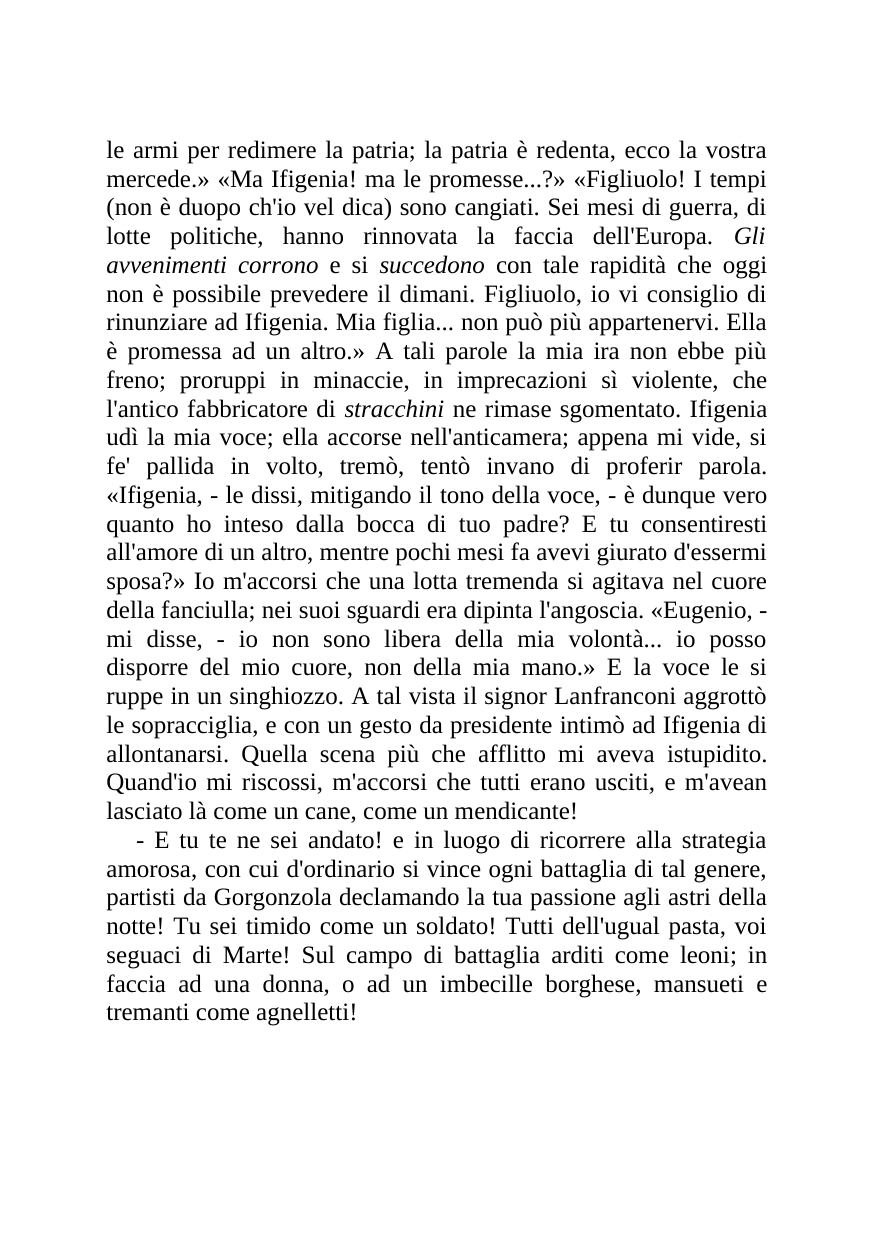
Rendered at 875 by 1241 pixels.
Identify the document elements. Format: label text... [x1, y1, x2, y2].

text - E tu te ne sei andato! e in luogo di ricorrere alla strategia amorosa, con cui d'ordinario si vince ogni battaglia di tal genere, partisti da Gorgonzola declamando la tua passione agli astri della notte! Tu sei timido come un soldato! Tutti dell'ugual pasta, voi seguaci di Marte! Sul campo di battaglia arditi come leoni; in faccia ad una donna, o ad un imbecille borghese, mansueti e tremanti come agnelletti! [106, 825, 768, 1026]
text le armi per redimere la patria; la patria è redenta, ecco la vostra mercede.» «Ma Ifigenia! ma le promesse...?» «Figliuolo! I tempi (non è duopo ch'io vel dica) sono cangiati. Sei mesi di guerra, di lotte politiche, hanno rinnovata la faccia dell'Europa. Gli avvenimenti corrono e si succedono con tale rapidità che oggi non è possibile prevedere il dimani. Figliuolo, io vi consiglio di rinunziare ad Ifigenia. Mia figlia... non può più appartenervi. Ella è promessa ad un altro.» A tali parole la mia ira non ebbe più freno; proruppi in minaccie, in imprecazioni sì violente, che l'antico fabbricatore di stracchini ne rimase sgomentato. Ifigenia udì la mia voce; ella accorse nell'anticamera; appena mi vide, si fe' pallida in volto, tremò, tentò invano di proferir parola. «Ifigenia, - le dissi, mitigando il tono della voce, - è dunque vero quanto ho inteso dalla bocca di tuo padre? E tu consentiresti all'amore di un altro, mentre pochi mesi fa avevi giurato d'essermi sposa?» Io m'accorsi che una lotta tremenda si agitava nel cuore della fanciulla; nei suoi sguardi era dipinta l'angoscia. «Eugenio, - mi disse, - io non sono libera della mia volontà... io posso disporre del mio cuore, non della mia mano.» E la voce le si ruppe in un singhiozzo. A tal vista il signor Lanfranconi aggrottò le sopracciglia, e con un gesto da presidente intimò ad Ifigenia di allontanarsi. Quella scena più che afflitto mi aveva istupidito. Quand'io mi riscossi, m'accorsi che tutti erano usciti, e m'avean lasciato là come un cane, come un mendicante! [106, 135, 768, 825]
